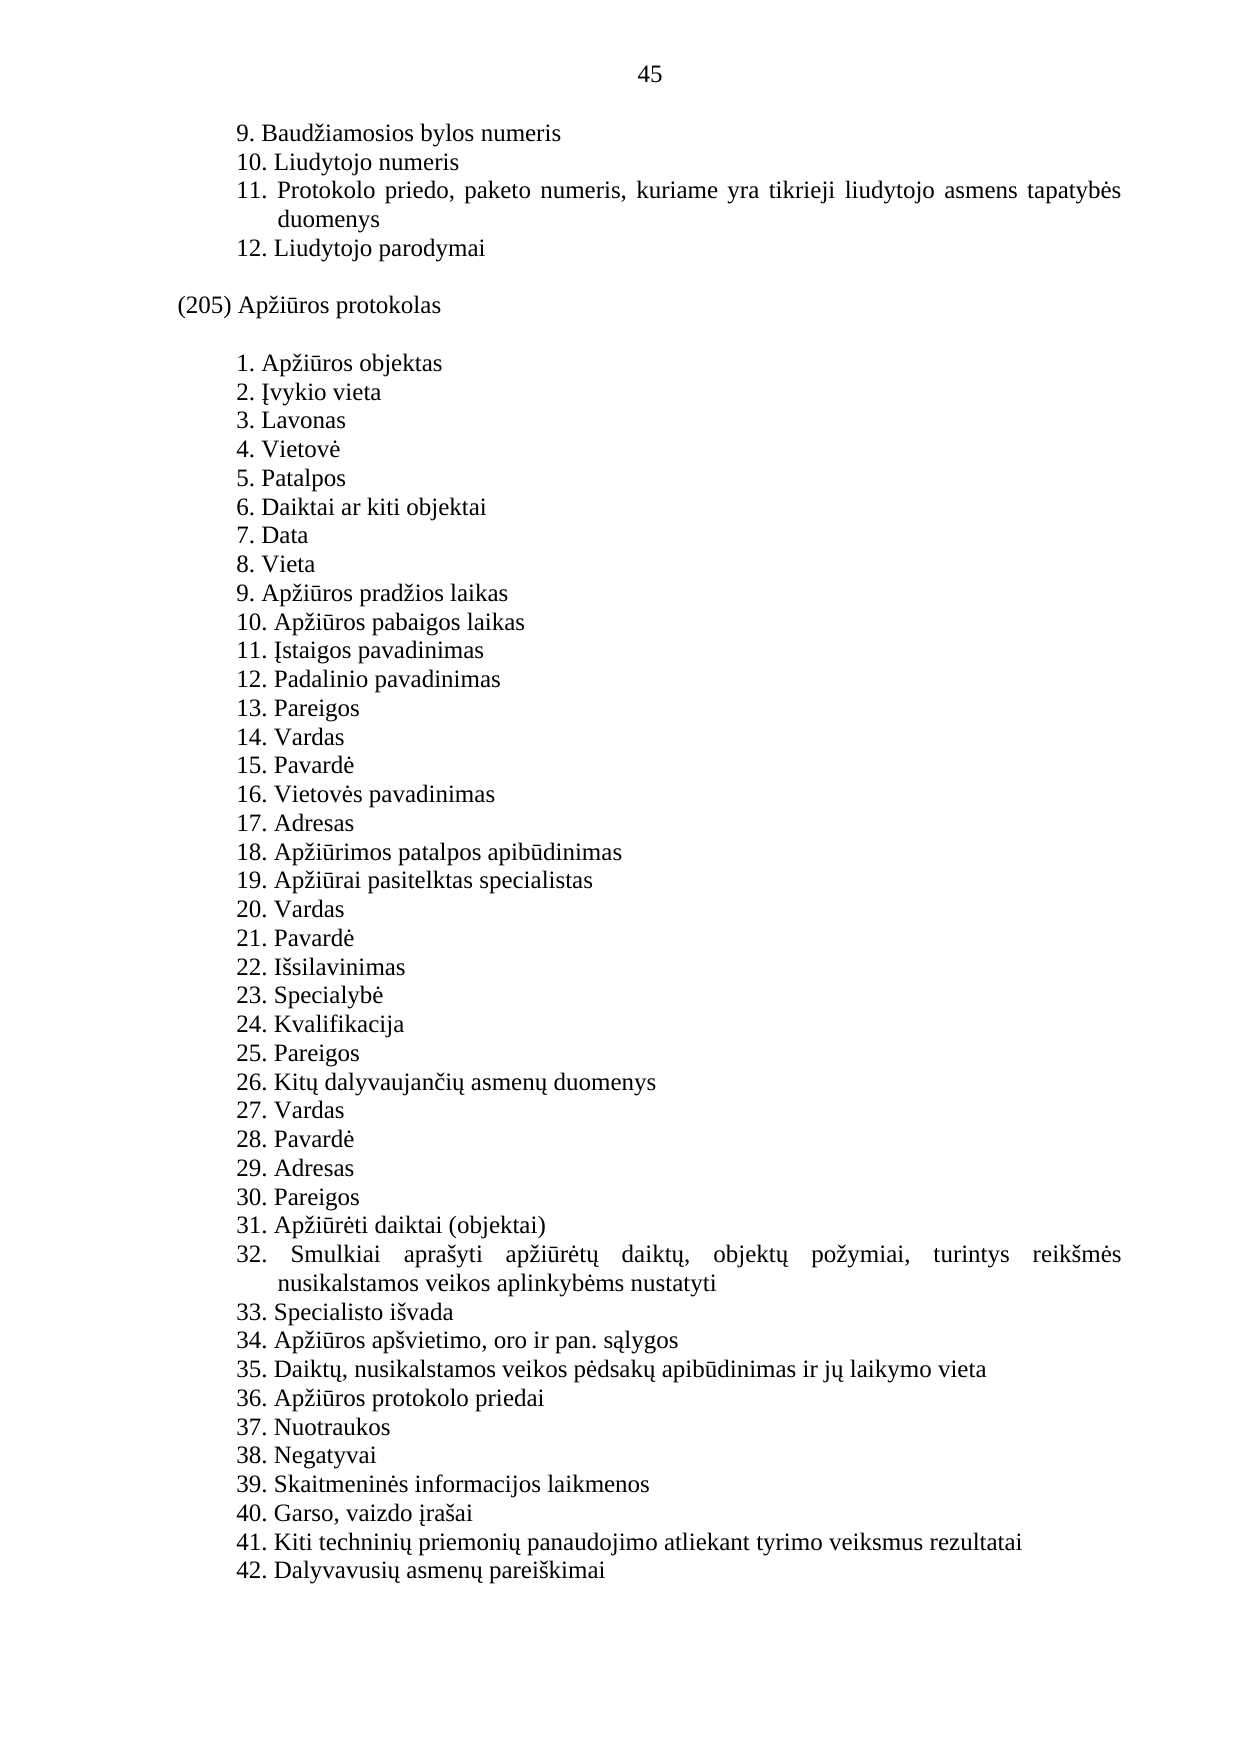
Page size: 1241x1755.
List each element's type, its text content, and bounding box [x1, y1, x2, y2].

text 14. Vardas [236, 722, 1122, 751]
text 8. Vieta [236, 549, 1122, 578]
text 6. Daiktai ar kiti objektai [236, 492, 1122, 521]
text 35. Daiktų, nusikalstamos veikos pėdsakų apibūdinimas ir jų laikymo vieta [236, 1354, 1122, 1383]
text 9. Apžiūros pradžios laikas [236, 578, 1122, 607]
text 5. Patalpos [236, 463, 1122, 492]
text 11. Protokolo priedo, paketo numeris, kuriame yra tikrieji liudytojo asmens tapatybės duomenys [236, 176, 1122, 233]
text 34. Apžiūros apšvietimo, oro ir pan. sąlygos [236, 1326, 1122, 1354]
text 22. Išsilavinimas [236, 952, 1122, 981]
text 31. Apžiūrėti daiktai (objektai) [236, 1211, 1122, 1239]
text 2. Įvykio vieta [236, 377, 1122, 406]
text 19. Apžiūrai pasitelktas specialistas [236, 866, 1122, 894]
text 41. Kiti techninių priemonių panaudojimo atliekant tyrimo veiksmus rezultatai [236, 1527, 1122, 1556]
text 11. Įstaigos pavadinimas [236, 636, 1122, 664]
text 25. Pareigos [236, 1038, 1122, 1067]
text 28. Pavardė [236, 1124, 1122, 1153]
text 12. Padalinio pavadinimas [236, 664, 1122, 693]
text 33. Specialisto išvada [236, 1297, 1122, 1326]
text 1. Apžiūros objektas [236, 348, 1122, 377]
text 16. Vietovės pavadinimas [236, 779, 1122, 808]
text 13. Pareigos [236, 693, 1122, 722]
text 29. Adresas [236, 1153, 1122, 1182]
text 37. Nuotraukos [236, 1412, 1122, 1441]
text 3. Lavonas [236, 406, 1122, 434]
text 32. Smulkiai aprašyti apžiūrėtų daiktų, objektų požymiai, turintys reikšmės nusikalstamos veikos aplinkybėms nustatyti [236, 1239, 1122, 1297]
text 9. Baudžiamosios bylos numeris [236, 118, 1122, 147]
text 15. Pavardė [236, 751, 1122, 779]
text (205) Apžiūros protokolas [177, 291, 1122, 319]
text 39. Skaitmeninės informacijos laikmenos [236, 1469, 1122, 1498]
text 10. Apžiūros pabaigos laikas [236, 607, 1122, 636]
text 12. Liudytojo parodymai [236, 233, 1122, 262]
text 26. Kitų dalyvaujančių asmenų duomenys [236, 1067, 1122, 1096]
text 20. Vardas [236, 894, 1122, 923]
text 4. Vietovė [236, 434, 1122, 463]
text 42. Dalyvavusių asmenų pareiškimai [236, 1556, 1122, 1584]
text 38. Negatyvai [236, 1441, 1122, 1469]
text 7. Data [236, 521, 1122, 549]
text 27. Vardas [236, 1096, 1122, 1124]
text 23. Specialybė [236, 981, 1122, 1009]
text 21. Pavardė [236, 923, 1122, 952]
text 17. Adresas [236, 808, 1122, 837]
text 24. Kvalifikacija [236, 1009, 1122, 1038]
text 40. Garso, vaizdo įrašai [236, 1498, 1122, 1527]
text 10. Liudytojo numeris [236, 147, 1122, 176]
text 18. Apžiūrimos patalpos apibūdinimas [236, 837, 1122, 866]
text 36. Apžiūros protokolo priedai [236, 1383, 1122, 1412]
text 30. Pareigos [236, 1182, 1122, 1211]
